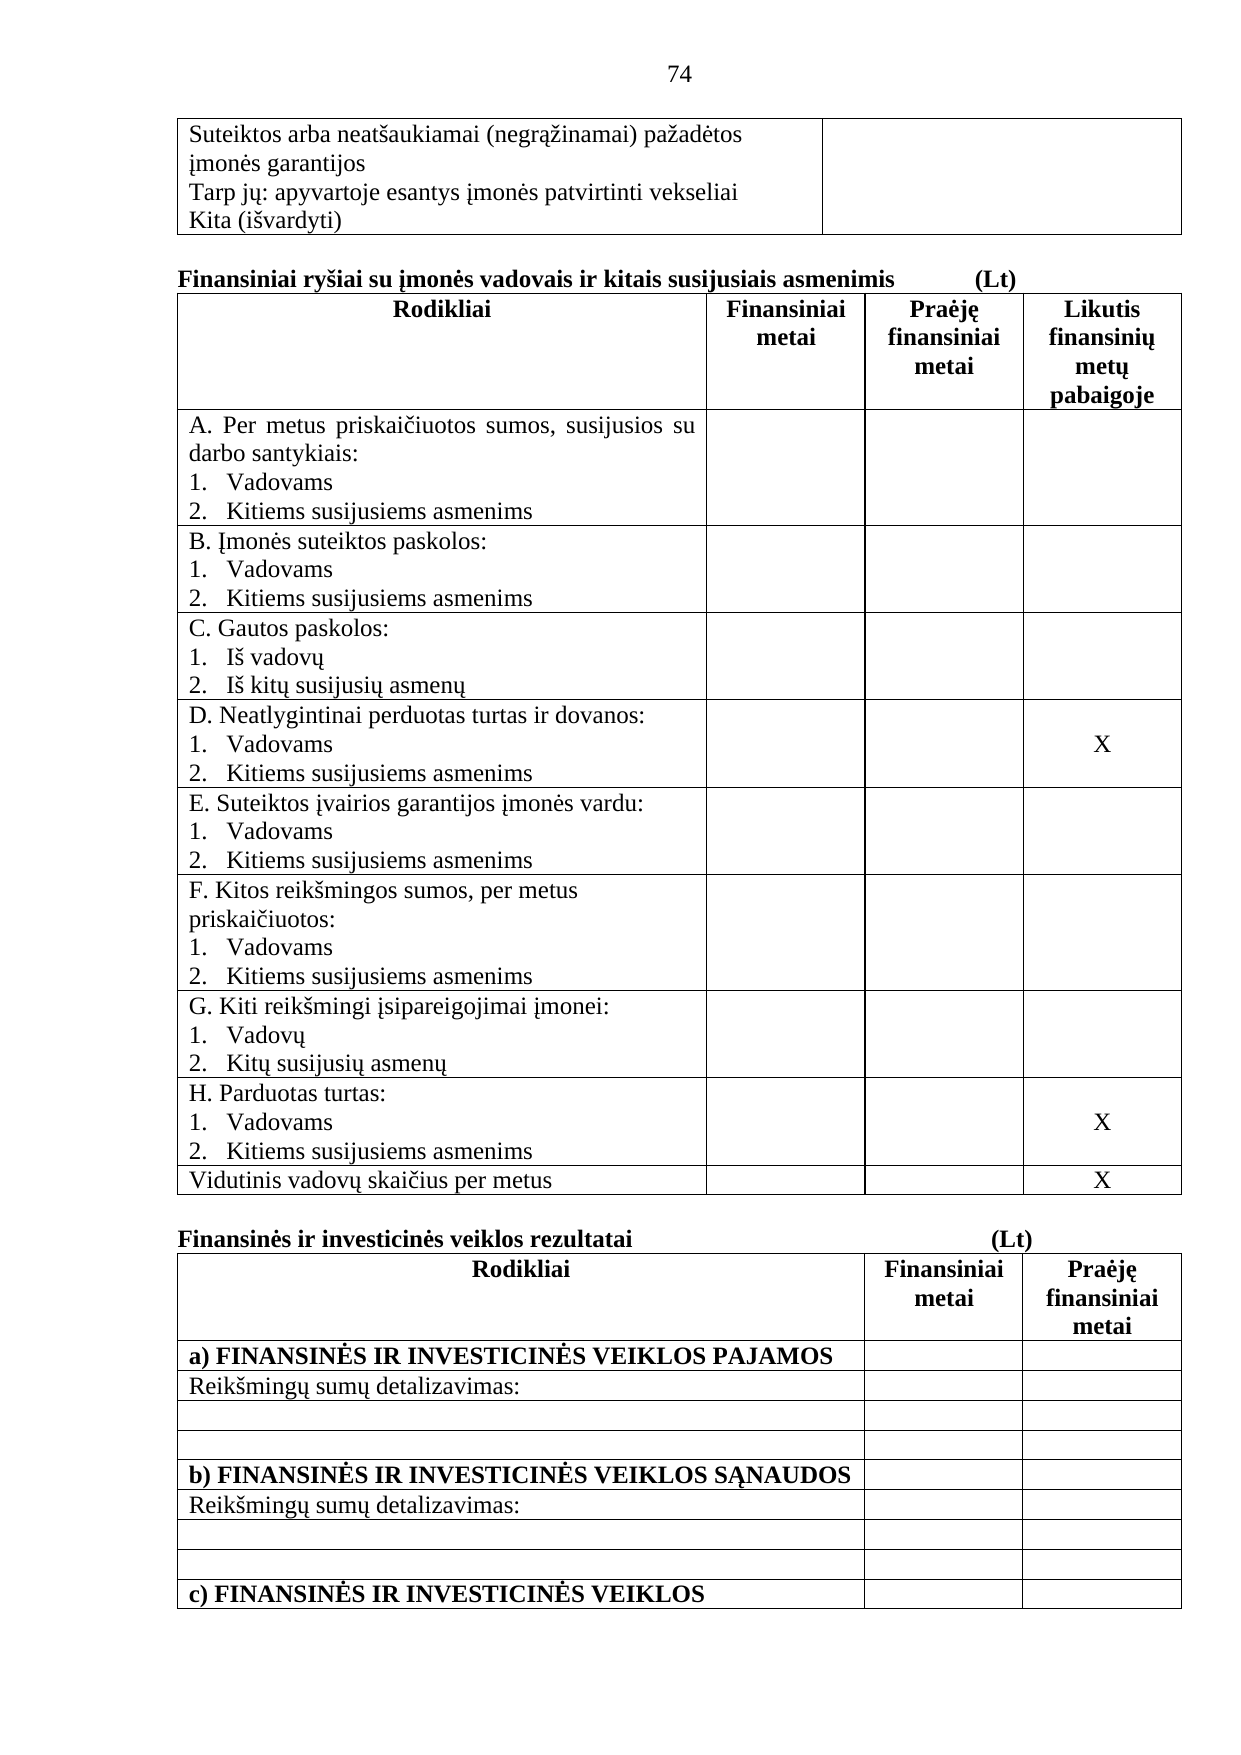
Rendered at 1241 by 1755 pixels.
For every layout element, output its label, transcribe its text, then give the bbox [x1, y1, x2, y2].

table_cell [1023, 1401, 1181, 1429]
table_cell [865, 1520, 1022, 1549]
table_cell F. Kitos reikšmingos sumos, per metus priskaičiuotos: 1. Vadovams 2. Kitiems susijusiems asmenims [178, 875, 706, 990]
table_cell [1024, 410, 1181, 525]
table_cell [707, 1166, 864, 1194]
table_header Rodikliai [178, 1254, 864, 1340]
table_cell [865, 1460, 1022, 1489]
table_cell D. Neatlygintinai perduotas turtas ir dovanos: 1. Vadovams 2. Kitiems susijusiems asmenims [178, 700, 706, 787]
table_cell [865, 1580, 1022, 1608]
table_cell [866, 700, 1023, 787]
table_header Praėję finansiniai metai [1023, 1254, 1181, 1340]
table_cell X [1024, 700, 1181, 787]
table_cell Suteiktos arba neatšaukiamai (negrąžinamai) pažadėtos įmonės garantijos Tarp jų: apyvartoje esantys įmonės patvirtinti vekseliai Kita (išvardyti) [178, 119, 822, 234]
table_header Finansiniai metai [865, 1254, 1022, 1340]
table_cell [178, 1520, 864, 1549]
table_cell [178, 1431, 864, 1459]
table_cell [865, 1550, 1022, 1578]
table_cell [707, 875, 864, 990]
table_cell [1023, 1371, 1181, 1400]
table_header Likutis finansinių metų pabaigoje [1024, 294, 1181, 409]
text Finansiniai ryšiai su įmonės vadovais ir kitais susijusiais asmenimis (Lt) [177, 264, 1181, 293]
table_header Finansiniai metai [707, 294, 864, 409]
table_cell [707, 700, 864, 787]
table_cell [707, 991, 864, 1077]
table_cell [865, 1371, 1022, 1400]
table_cell Reikšmingų sumų detalizavimas: [178, 1490, 864, 1519]
table_cell [866, 991, 1023, 1077]
table_cell [1023, 1460, 1181, 1489]
table_cell [1024, 788, 1181, 874]
table_cell [1024, 875, 1181, 990]
table_cell [865, 1490, 1022, 1519]
table_cell C. Gautos paskolos: 1. Iš vadovų 2. Iš kitų susijusių asmenų [178, 613, 706, 699]
table_cell [1023, 1580, 1181, 1608]
table_cell [1024, 991, 1181, 1077]
table_cell [866, 613, 1023, 699]
table_cell G. Kiti reikšmingi įsipareigojimai įmonei: 1. Vadovų 2. Kitų susijusių asmenų [178, 991, 706, 1077]
table_cell [865, 1401, 1022, 1429]
table_cell a) FINANSINĖS IR INVESTICINĖS VEIKLOS PAJAMOS [178, 1341, 864, 1370]
table_cell [178, 1550, 864, 1578]
text Finansinės ir investicinės veiklos rezultatai (Lt) [177, 1224, 1181, 1253]
table_cell B. Įmonės suteiktos paskolos: 1. Vadovams 2. Kitiems susijusiems asmenims [178, 526, 706, 612]
table_cell Vidutinis vadovų skaičius per metus [178, 1166, 706, 1194]
table_cell [1023, 1550, 1181, 1578]
table_cell [1023, 1490, 1181, 1519]
table_cell [866, 1078, 1023, 1164]
table_cell [866, 410, 1023, 525]
table_cell [1023, 1341, 1181, 1370]
table_cell [707, 788, 864, 874]
table_cell X [1024, 1166, 1181, 1194]
table_cell [865, 1431, 1022, 1459]
table_cell c) FINANSINĖS IR INVESTICINĖS VEIKLOS [178, 1580, 864, 1608]
table_cell [707, 1078, 864, 1164]
table_cell [707, 613, 864, 699]
table_cell A. Per metus priskaičiuotos sumos, susijusios su darbo santykiais: 1. Vadovams 2. Kitiems susijusiems asmenims [178, 410, 706, 525]
table_cell [823, 119, 1181, 234]
table_cell H. Parduotas turtas: 1. Vadovams 2. Kitiems susijusiems asmenims [178, 1078, 706, 1164]
table_cell [707, 526, 864, 612]
table_cell [866, 526, 1023, 612]
table_cell [178, 1401, 864, 1429]
table_cell [866, 788, 1023, 874]
table_cell Reikšmingų sumų detalizavimas: [178, 1371, 864, 1400]
table_cell [1024, 613, 1181, 699]
table_cell [866, 1166, 1023, 1194]
table_header Rodikliai [178, 294, 706, 409]
table_cell [707, 410, 864, 525]
table_cell [1024, 526, 1181, 612]
table_cell [1023, 1431, 1181, 1459]
table_header Praėję finansiniai metai [866, 294, 1023, 409]
table_cell [866, 875, 1023, 990]
table_cell b) FINANSINĖS IR INVESTICINĖS VEIKLOS SĄNAUDOS [178, 1460, 864, 1489]
table_cell E. Suteiktos įvairios garantijos įmonės vardu: 1. Vadovams 2. Kitiems susijusiems asmenims [178, 788, 706, 874]
table_cell X [1024, 1078, 1181, 1164]
table_cell [1023, 1520, 1181, 1549]
table_cell [865, 1341, 1022, 1370]
